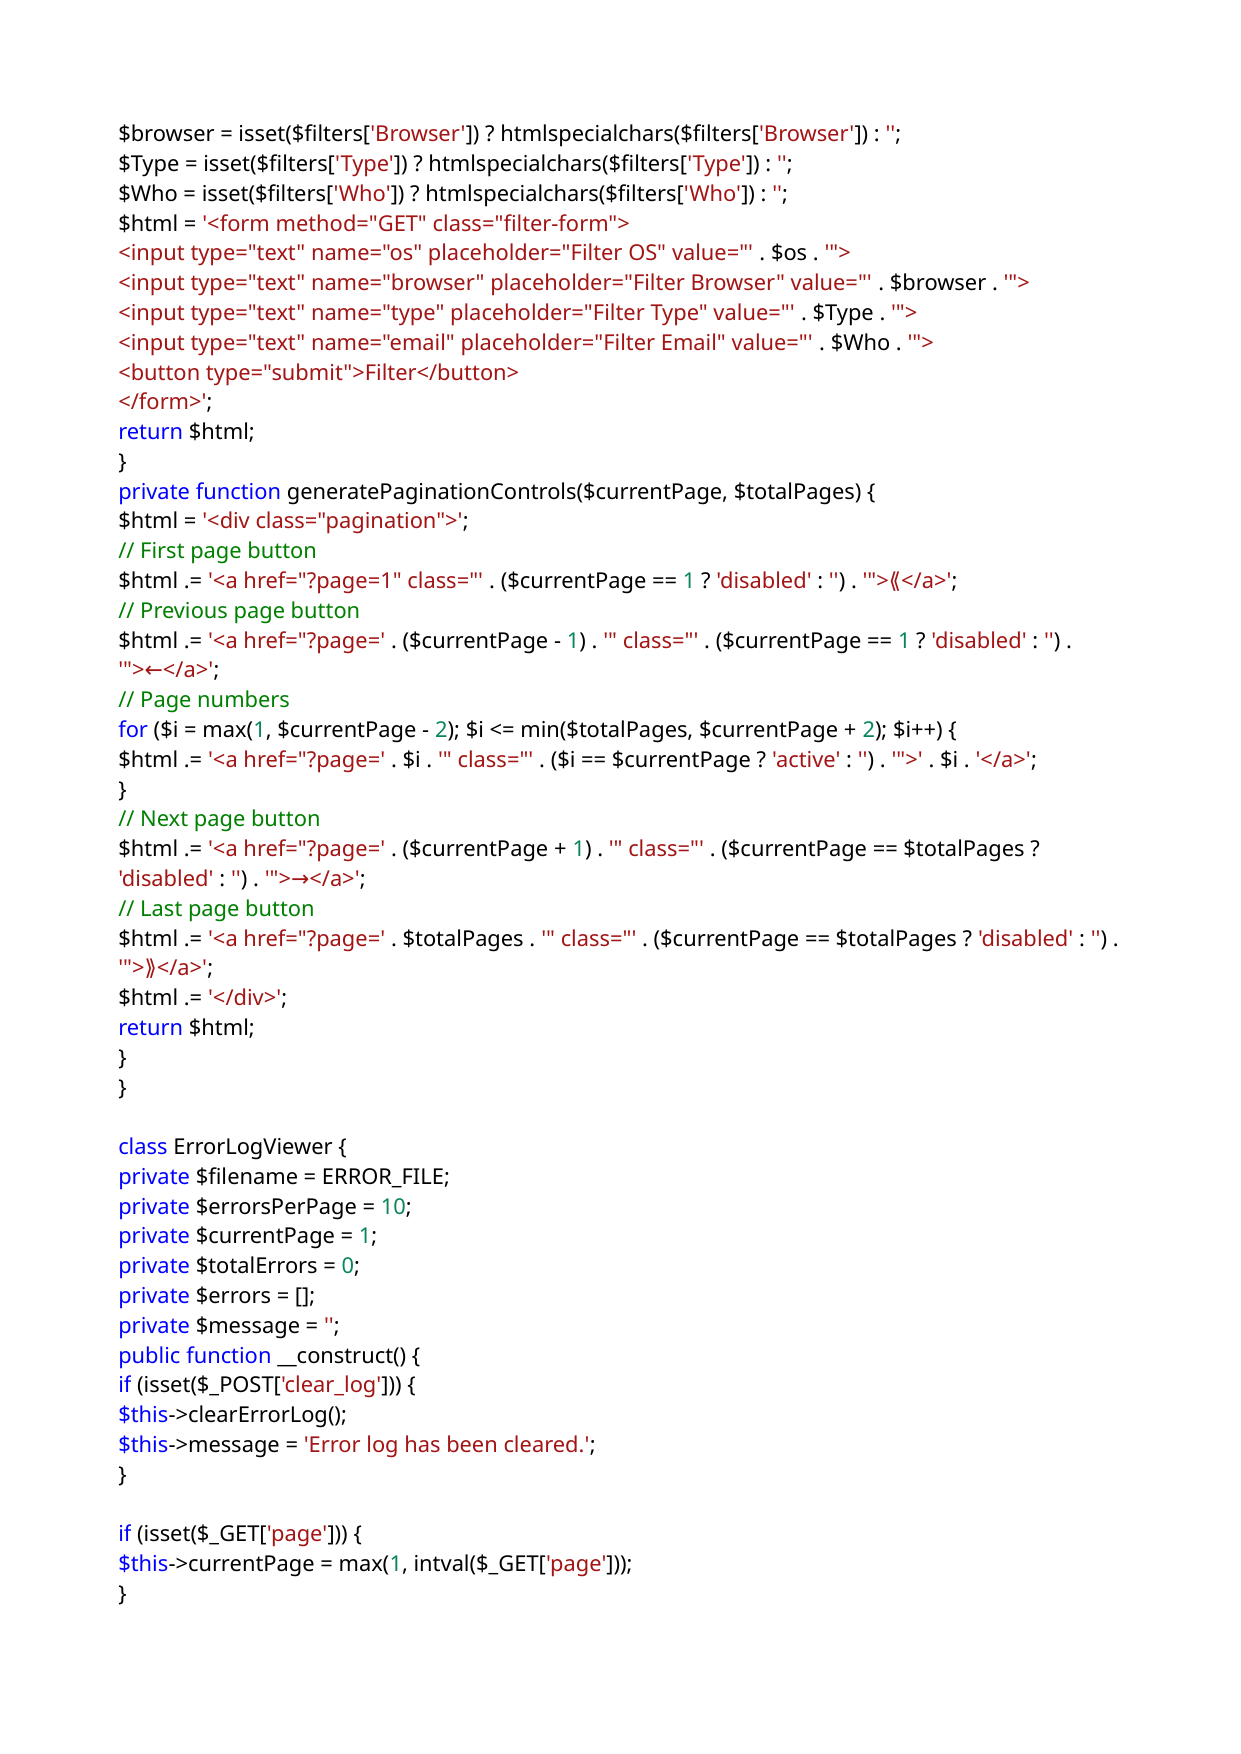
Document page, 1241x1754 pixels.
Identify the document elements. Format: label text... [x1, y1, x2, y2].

text $html .= '<a href="?page=' . $i . '" class="' . ($i == $currentPage ? 'active' : '') . '">' . $i . '</a>'; [118, 744, 1122, 773]
text <input type="text" name="type" placeholder="Filter Type" value="' . $Type . '"> [118, 297, 1122, 327]
text return $html; [118, 1012, 1122, 1042]
text private $errors = []; [118, 1280, 1122, 1310]
text } [118, 773, 1122, 803]
text $this->message = 'Error log has been cleared.'; [118, 1429, 1122, 1459]
text private $errorsPerPage = 10; [118, 1191, 1122, 1220]
text $this->clearErrorLog(); [118, 1399, 1122, 1429]
text } [118, 1042, 1122, 1071]
text } [118, 446, 1122, 476]
text if (isset($_GET['page'])) { [118, 1518, 1122, 1548]
text $html .= '<a href="?page=' . $totalPages . '" class="' . ($currentPage == $totalPages ? 'disabled' : '') . '">⟫</a>'; [118, 922, 1122, 982]
text $html .= '<a href="?page=' . ($currentPage + 1) . '" class="' . ($currentPage == $totalPages ? 'disabled' : '') . '">→</a>'; [118, 833, 1122, 893]
text <button type="submit">Filter</button> [118, 356, 1122, 386]
text private $filename = ERROR_FILE; [118, 1161, 1122, 1191]
text $html .= '<a href="?page=' . ($currentPage - 1) . '" class="' . ($currentPage == 1 ? 'disabled' : '') . '">←</a>'; [118, 624, 1122, 684]
text $html .= '<a href="?page=1" class="' . ($currentPage == 1 ? 'disabled' : '') . '">⟪</a>'; [118, 565, 1122, 595]
text $Type = isset($filters['Type']) ? htmlspecialchars($filters['Type']) : ''; [118, 148, 1122, 178]
text public function __construct() { [118, 1339, 1122, 1369]
text $html .= '</div>'; [118, 982, 1122, 1012]
text // Next page button [118, 803, 1122, 833]
text $html = '<form method="GET" class="filter-form"> [118, 207, 1122, 237]
text $html = '<div class="pagination">'; [118, 505, 1122, 535]
text <input type="text" name="os" placeholder="Filter OS" value="' . $os . '"> [118, 237, 1122, 267]
text if (isset($_POST['clear_log'])) { [118, 1369, 1122, 1399]
text } [118, 1071, 1122, 1101]
text private $currentPage = 1; [118, 1220, 1122, 1250]
text </form>'; [118, 386, 1122, 416]
text } [118, 1578, 1122, 1608]
text // Page numbers [118, 684, 1122, 714]
text <input type="text" name="browser" placeholder="Filter Browser" value="' . $browser . '"> [118, 267, 1122, 297]
text } [118, 1459, 1122, 1488]
text $Who = isset($filters['Who']) ? htmlspecialchars($filters['Who']) : ''; [118, 178, 1122, 207]
text private function generatePaginationControls($currentPage, $totalPages) { [118, 476, 1122, 505]
text <input type="text" name="email" placeholder="Filter Email" value="' . $Who . '"> [118, 327, 1122, 356]
text // Previous page button [118, 595, 1122, 624]
text return $html; [118, 416, 1122, 446]
text class ErrorLogViewer { [118, 1131, 1122, 1161]
text $browser = isset($filters['Browser']) ? htmlspecialchars($filters['Browser']) : ''; [118, 118, 1122, 148]
text // First page button [118, 535, 1122, 565]
text private $message = ''; [118, 1310, 1122, 1339]
text // Last page button [118, 893, 1122, 922]
text for ($i = max(1, $currentPage - 2); $i <= min($totalPages, $currentPage + 2); $i++) { [118, 714, 1122, 744]
text private $totalErrors = 0; [118, 1250, 1122, 1280]
text $this->currentPage = max(1, intval($_GET['page'])); [118, 1548, 1122, 1578]
